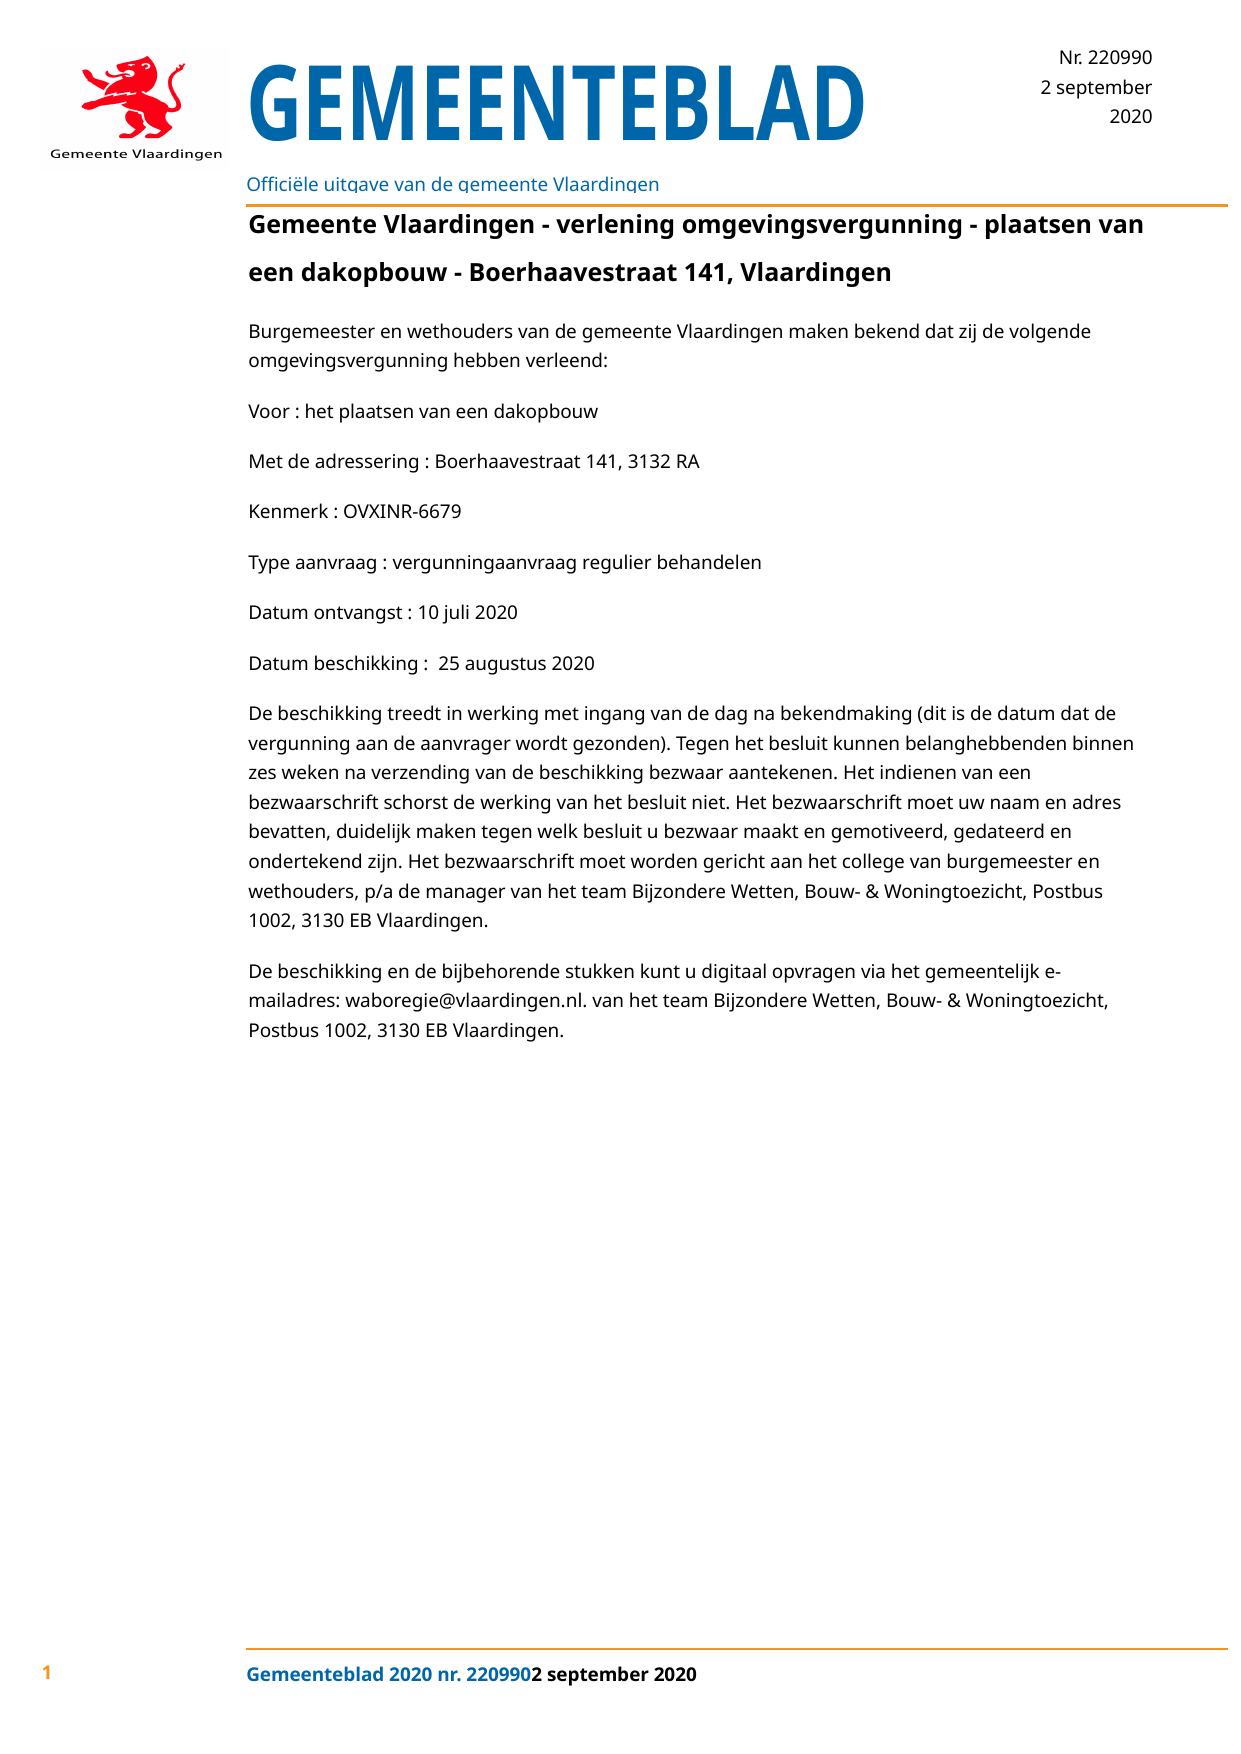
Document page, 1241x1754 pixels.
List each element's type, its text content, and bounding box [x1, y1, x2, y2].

text De beschikking treedt in werking met ingang van de dag na bekendmaking (dit is de datum dat de vergunning aan de aanvrager wordt gezonden). Tegen het besluit kunnen belanghebbenden binnen zes weken na verzending van de beschikking bezwaar aantekenen. Het indienen van een bezwaarschrift schorst de werking van het besluit niet. Het bezwaarschrift moet uw naam en adres bevatten, duidelijk maken tegen welk besluit u bezwaar maakt en gemotiveerd, gedateerd en ondertekend zijn. Het bezwaarschrift moet worden gericht aan het college van burgemeester en wethouders, p/a de manager van het team Bijzondere Wetten, Bouw- & Woningtoezicht, Postbus 1002, 3130 EB Vlaardingen. [248, 700, 1152, 933]
text De beschikking en de bijbehorende stukken kunt u digitaal opvragen via het gemeentelijk e-mailadres: waboregie@vlaardingen.nl. van het team Bijzondere Wetten, Bouw- & Woningtoezicht, Postbus 1002, 3130 EB Vlaardingen. [248, 958, 1152, 1043]
text Burgemeester en wethouders van de gemeente Vlaardingen maken bekend dat zij de volgende omgevingsvergunning hebben verleend: [248, 318, 1152, 373]
text Kenmerk : OVXINR-6679 [248, 499, 1152, 524]
picture [41, 47, 231, 172]
text Datum ontvangst : 10 juli 2020 [248, 599, 1152, 625]
text Met de adressering : Boerhaavestraat 141, 3132 RA [248, 448, 1152, 474]
text Datum beschikking : 25 augustus 2020 [248, 650, 1152, 676]
text Gemeente Vlaardingen - verlening omgevingsvergunning - plaatsen van een dakopbouw - Boerhaavestraat 141, Vlaardingen [248, 207, 1152, 288]
text Voor : het plaatsen van een dakopbouw [248, 398, 1152, 424]
text Type aanvraag : vergunningaanvraag regulier behandelen [248, 549, 1152, 575]
